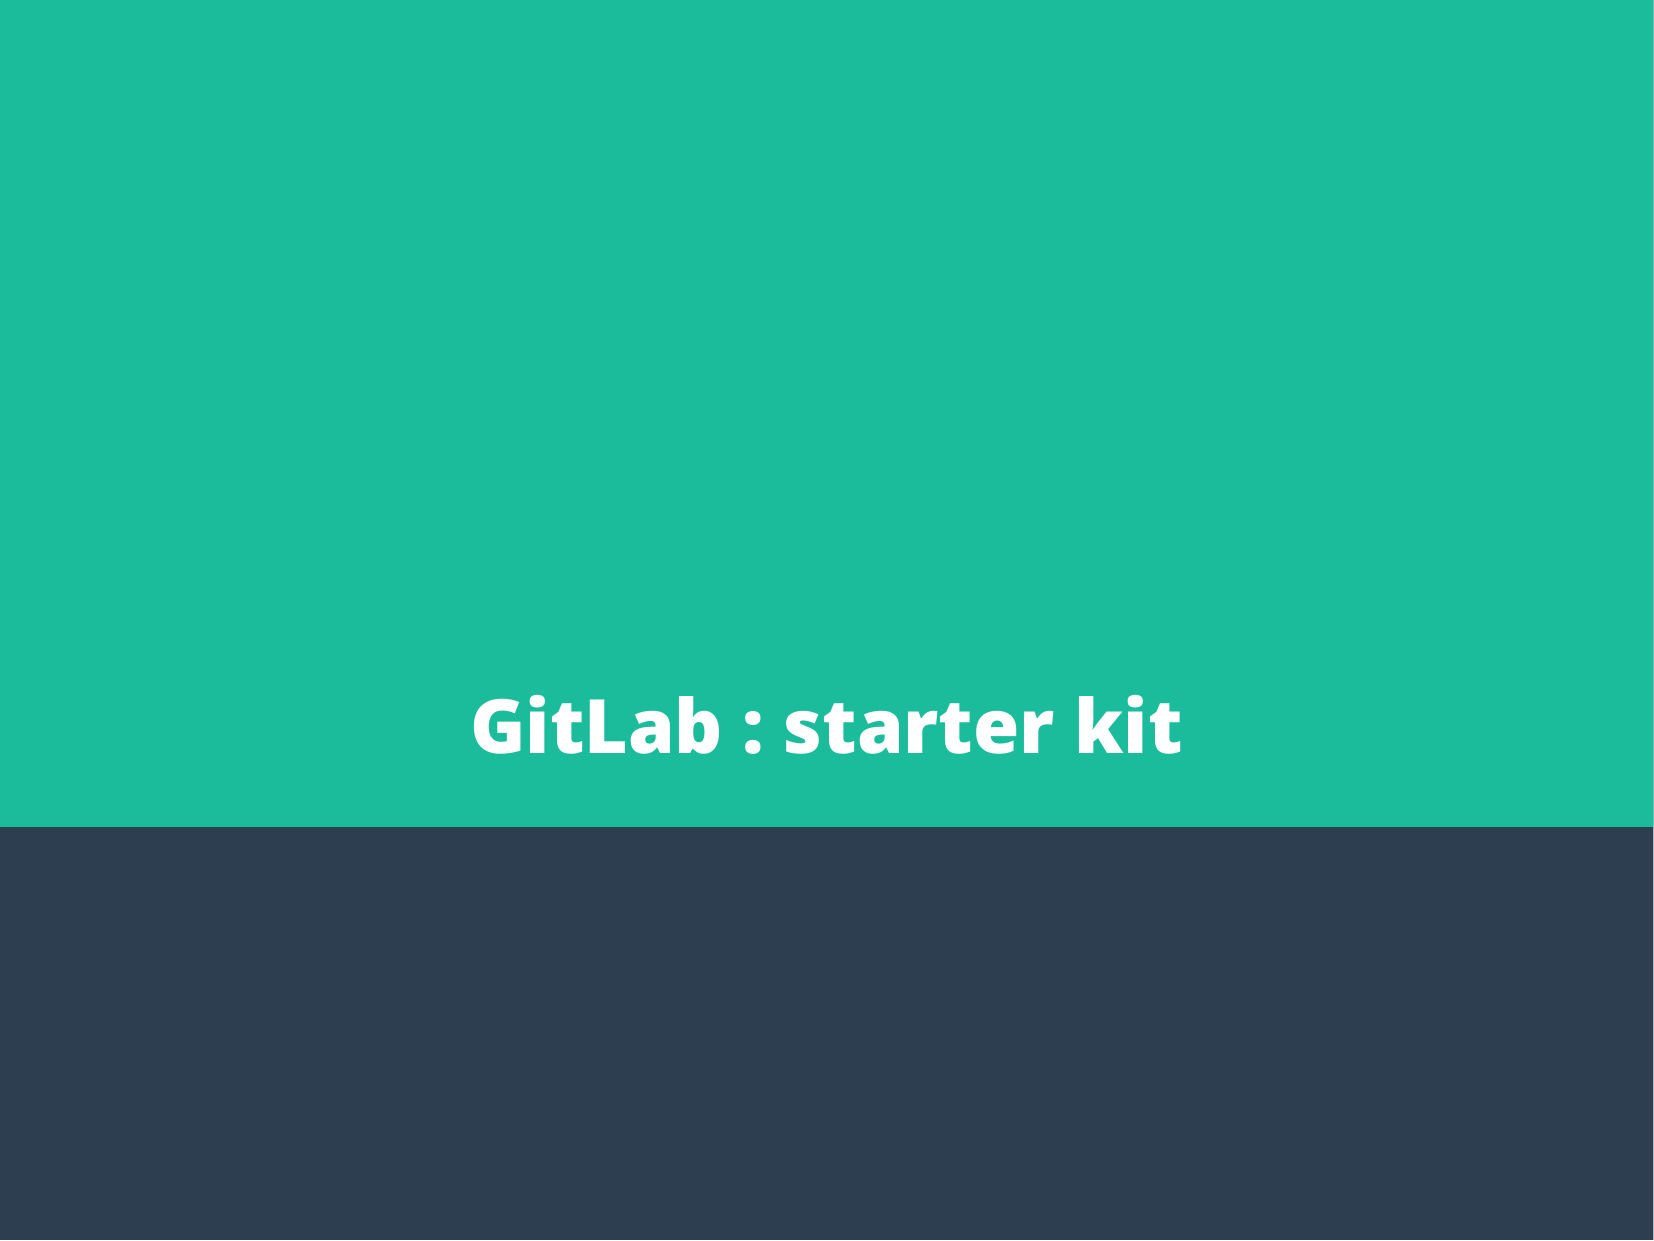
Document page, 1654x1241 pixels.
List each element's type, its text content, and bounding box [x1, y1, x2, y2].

title GitLab : starter kit [59, 620, 1595, 778]
